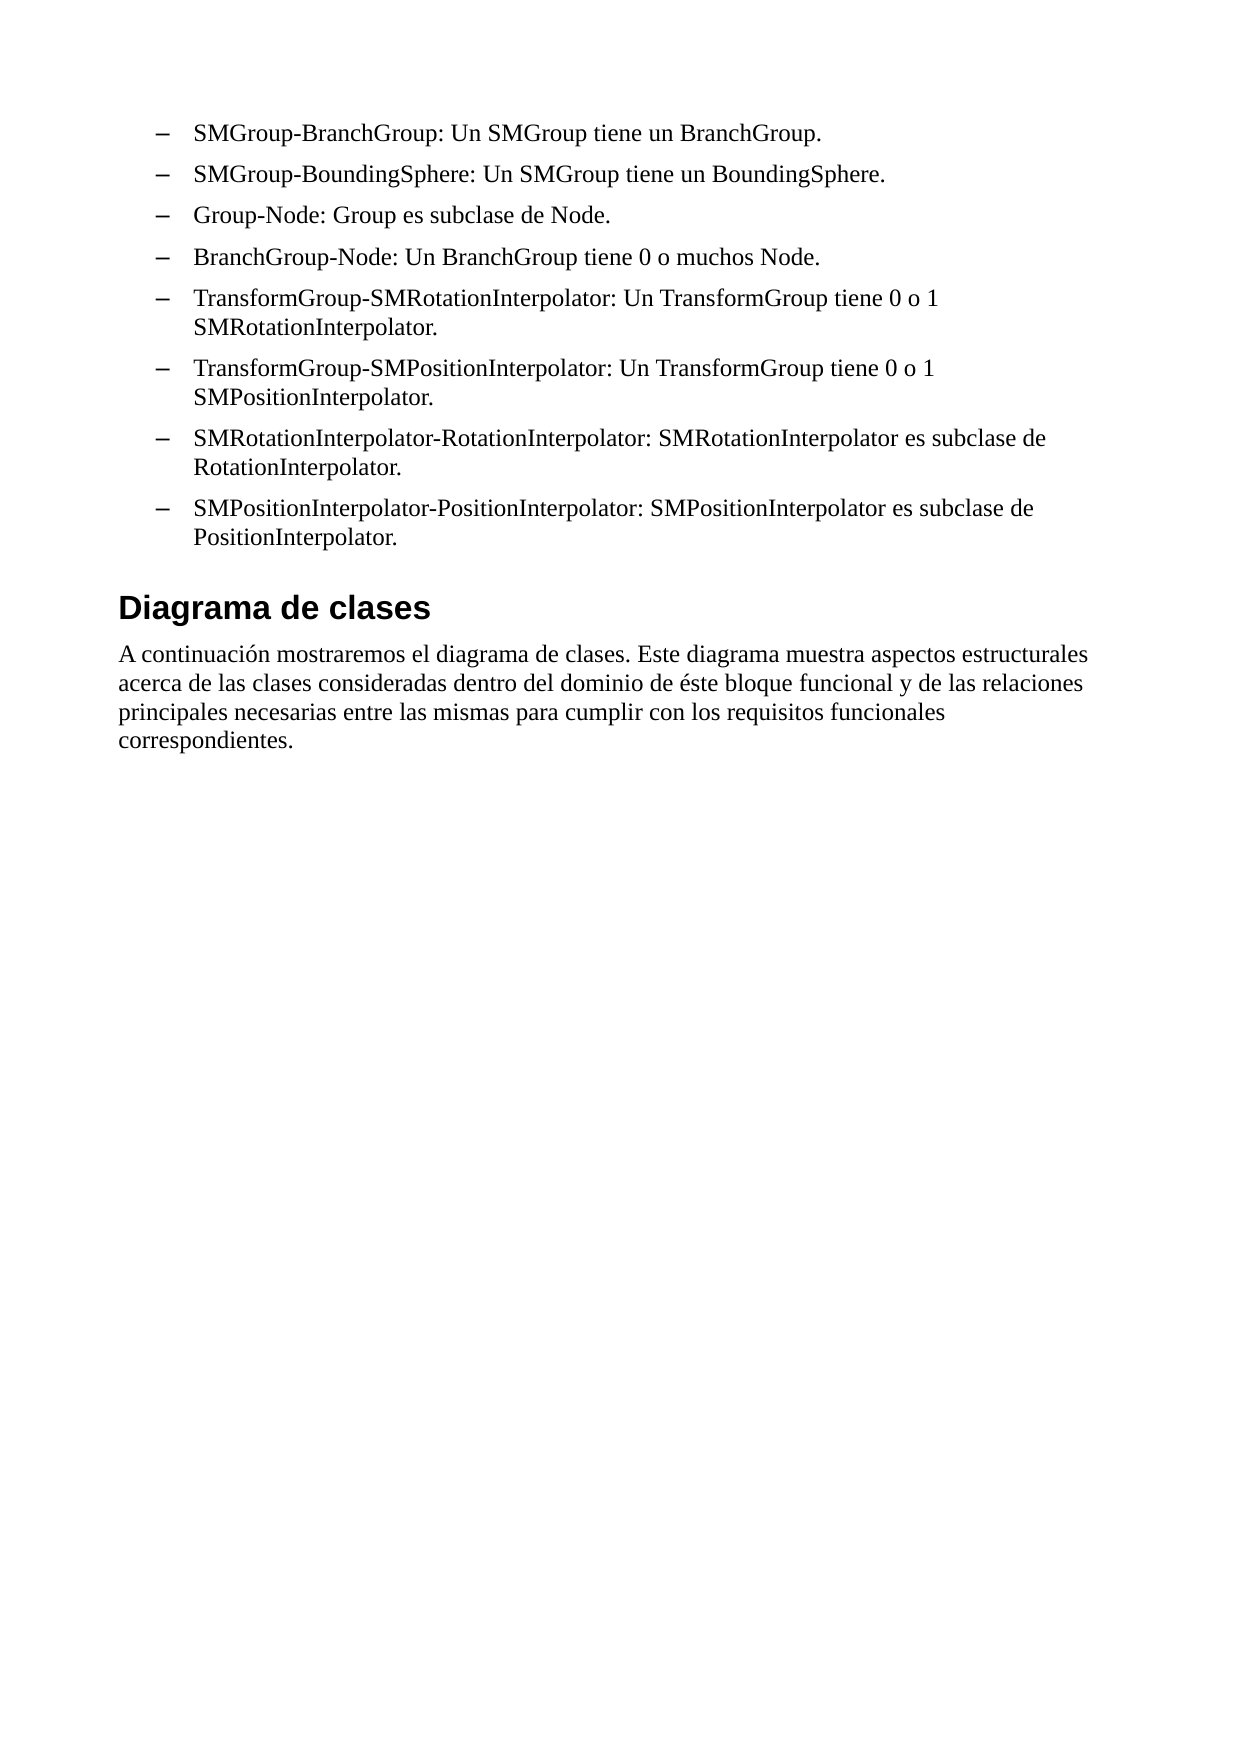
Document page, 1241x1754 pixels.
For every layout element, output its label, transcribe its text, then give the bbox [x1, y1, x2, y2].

text A continuación mostraremos el diagrama de clases. Este diagrama muestra aspectos estructurales acerca de las clases consideradas dentro del dominio de éste bloque funcional y de las relaciones principales necesarias entre las mismas para cumplir con los requisitos funcionales correspondientes. [118, 639, 1122, 754]
subtitle Diagrama de clases [118, 588, 1122, 627]
list SMRotationInterpolator-RotationInterpolator: SMRotationInterpolator es subclase de RotationInterpolator. [156, 423, 1122, 481]
list TransformGroup-SMRotationInterpolator: Un TransformGroup tiene 0 o 1 SMRotationInterpolator. [156, 283, 1122, 341]
list SMGroup-BoundingSphere: Un SMGroup tiene un BoundingSphere. [156, 159, 1122, 188]
list Group-Node: Group es subclase de Node. [156, 201, 1122, 229]
list TransformGroup-SMPositionInterpolator: Un TransformGroup tiene 0 o 1 SMPositionInterpolator. [156, 353, 1122, 411]
list SMGroup-BranchGroup: Un SMGroup tiene un BranchGroup. [156, 118, 1122, 147]
list SMPositionInterpolator-PositionInterpolator: SMPositionInterpolator es subclase de PositionInterpolator. [156, 493, 1122, 551]
list BranchGroup-Node: Un BranchGroup tiene 0 o muchos Node. [156, 242, 1122, 271]
